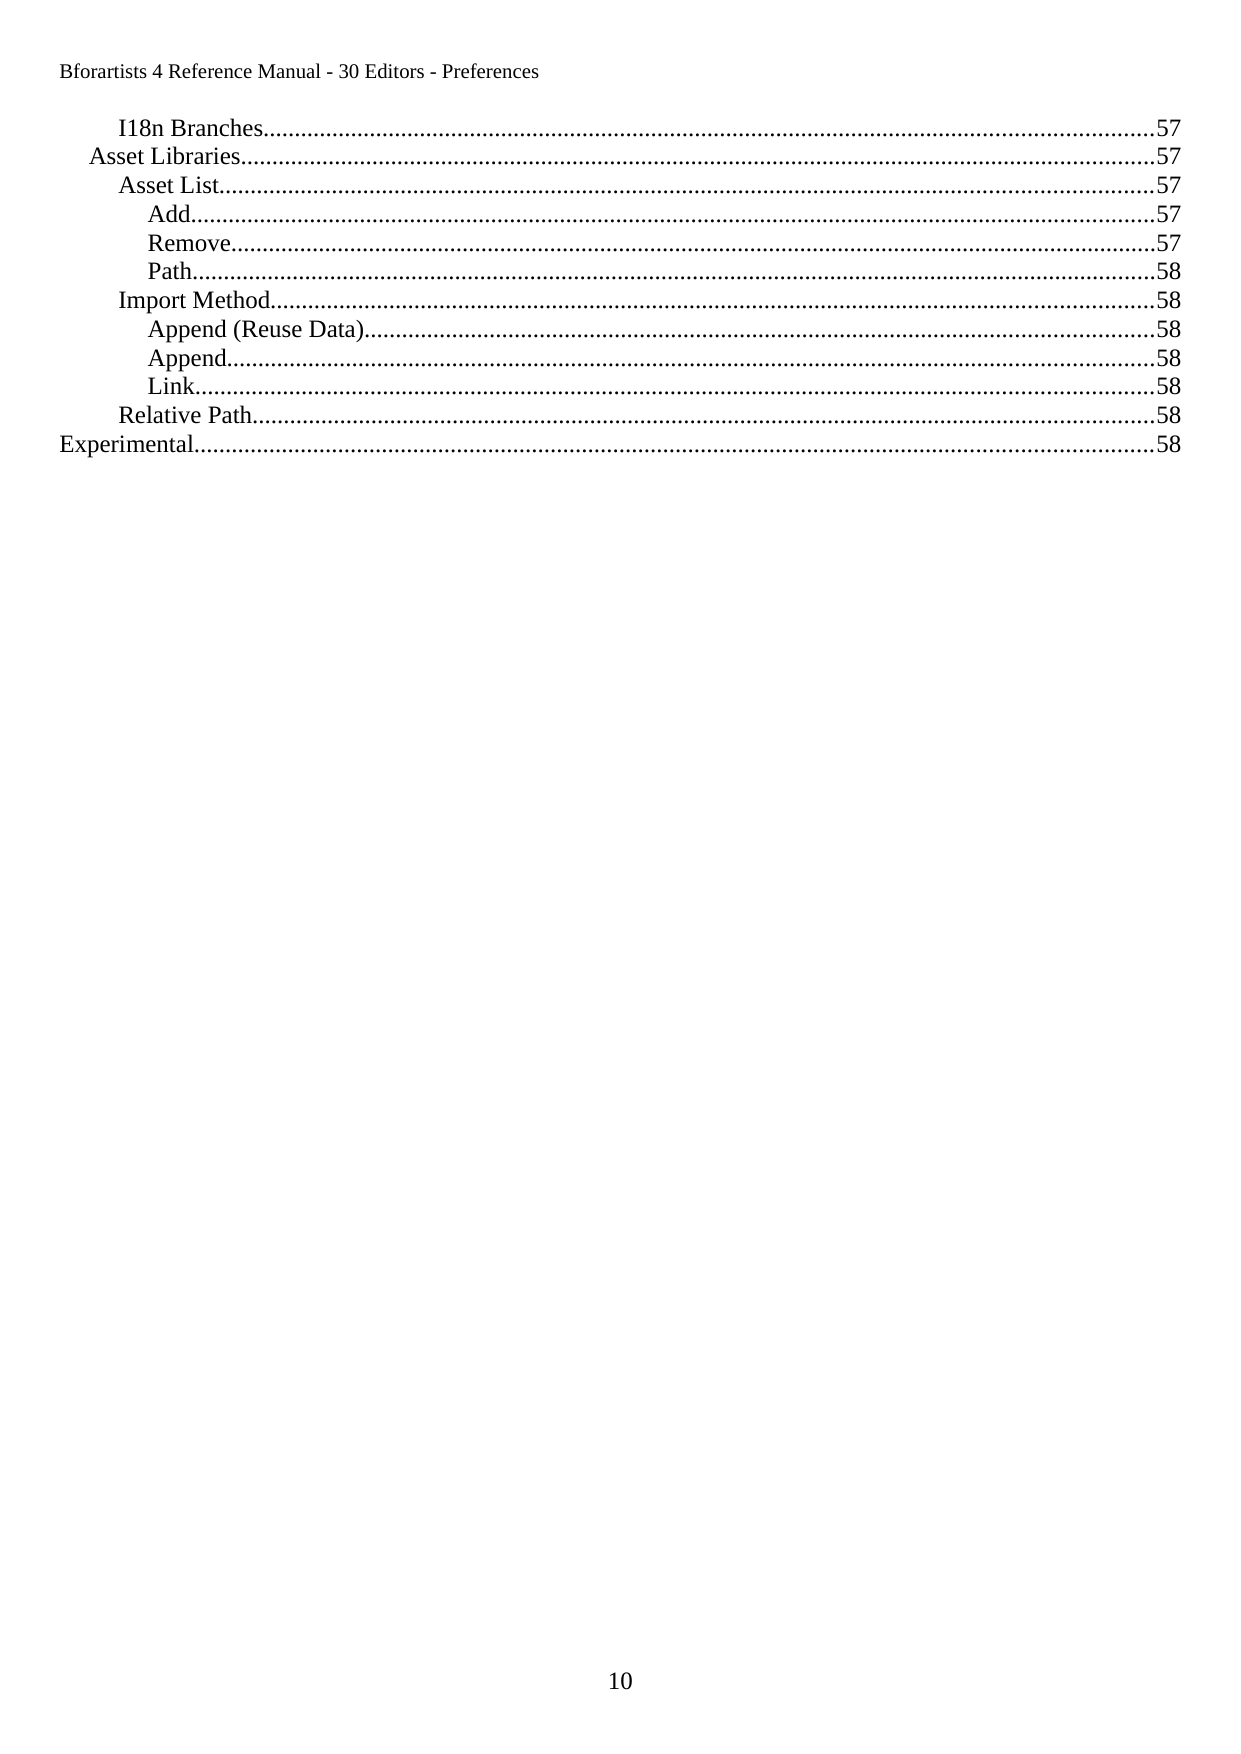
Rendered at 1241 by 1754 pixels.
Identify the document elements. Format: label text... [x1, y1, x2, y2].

text Relative Path 58 [118, 400, 1181, 429]
text I18n Branches 57 [118, 113, 1181, 141]
text Path 58 [147, 256, 1181, 285]
text Asset Libraries 57 [88, 141, 1181, 170]
text Add 57 [147, 199, 1181, 228]
text Import Method 58 [118, 285, 1181, 314]
text Append (Reuse Data) 58 [147, 314, 1181, 343]
text Link 58 [147, 371, 1181, 400]
text Remove 57 [147, 228, 1181, 256]
text Append 58 [147, 343, 1181, 371]
text Asset List 57 [118, 170, 1181, 199]
text Experimental 58 [59, 429, 1181, 458]
